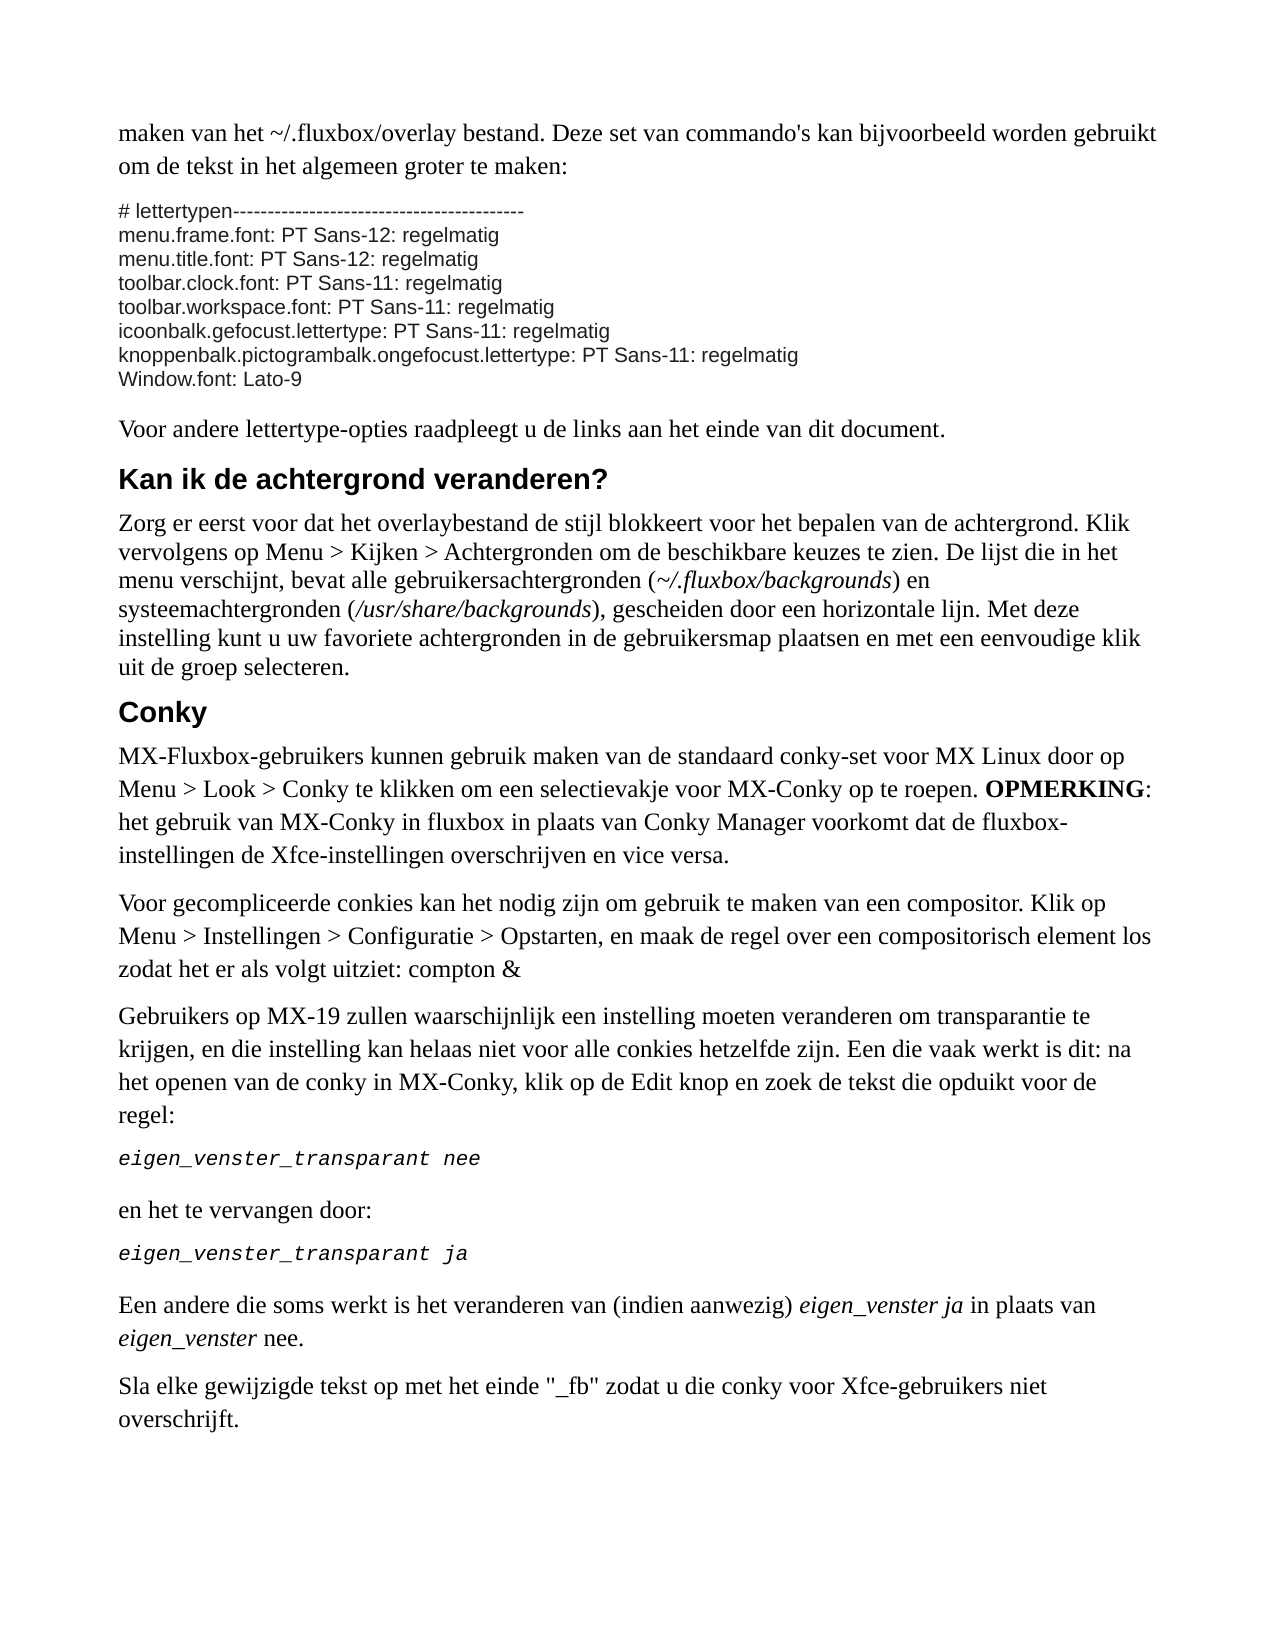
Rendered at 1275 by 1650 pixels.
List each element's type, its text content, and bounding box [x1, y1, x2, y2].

text # lettertypen------------------------------------------ menu.frame.font: PT Sans-12: regelmatig menu.title.font: PT Sans-12: regelmatig toolbar.clock.font: PT Sans-11: regelmatig toolbar.workspace.font: PT Sans-11: regelmatig icoonbalk.gefocust.lettertype: PT Sans-11: regelmatig knoppenbalk.pictogrambalk.ongefocust.lettertype: PT Sans-11: regelmatig Window.font: Lato-9 [118, 199, 1157, 390]
text MX-Fluxbox-gebruikers kunnen gebruik maken van de standaard conky-set voor MX Linux door op Menu > Look > Conky te klikken om een selectievakje voor MX-Conky op te roepen. OPMERKING: het gebruik van MX-Conky in fluxbox in plaats van Conky Manager voorkomt dat de fluxbox-instellingen de Xfce-instellingen overschrijven en vice versa. [118, 741, 1157, 869]
text maken van het ~/.fluxbox/overlay bestand. Deze set van commando's kan bijvoorbeeld worden gebruikt om de tekst in het algemeen groter te maken: [118, 118, 1157, 180]
subtitle Kan ik de achtergrond veranderen? [118, 462, 1157, 496]
subtitle Conky [118, 695, 1157, 729]
text Sla elke gewijzigde tekst op met het einde "_fb" zodat u die conky voor Xfce-gebruikers niet overschrijft. [118, 1371, 1157, 1433]
text Zorg er eerst voor dat het overlaybestand de stijl blokkeert voor het bepalen van de achtergrond. Klik vervolgens op Menu > Kijken > Achtergronden om de beschikbare keuzes te zien. De lijst die in het menu verschijnt, bevat alle gebruikersachtergronden (~/.fluxbox/backgrounds) en systeemachtergronden (/usr/share/backgrounds), gescheiden door een horizontale lijn. Met deze instelling kunt u uw favoriete achtergronden in de gebruikersmap plaatsen en met een eenvoudige klik uit de groep selecteren. [118, 508, 1157, 681]
text en het te vervangen door: [118, 1195, 1157, 1224]
text Gebruikers op MX-19 zullen waarschijnlijk een instelling moeten veranderen om transparantie te krijgen, en die instelling kan helaas niet voor alle conkies hetzelfde zijn. Een die vaak werkt is dit: na het openen van de conky in MX-Conky, klik op de Edit knop en zoek de tekst die opduikt voor de regel: [118, 1001, 1157, 1129]
text Een andere die soms werkt is het veranderen van (indien aanwezig) eigen_venster ja in plaats van eigen_venster nee. [118, 1290, 1157, 1352]
text Voor andere lettertype-opties raadpleegt u de links aan het einde van dit document. [118, 414, 1157, 443]
text eigen_venster_transparant nee [118, 1148, 1157, 1172]
text eigen_venster_transparant ja [118, 1243, 1157, 1267]
text Voor gecompliceerde conkies kan het nodig zijn om gebruik te maken van een compositor. Klik op Menu > Instellingen > Configuratie > Opstarten, en maak de regel over een compositorisch element los zodat het er als volgt uitziet: compton & [118, 888, 1157, 983]
